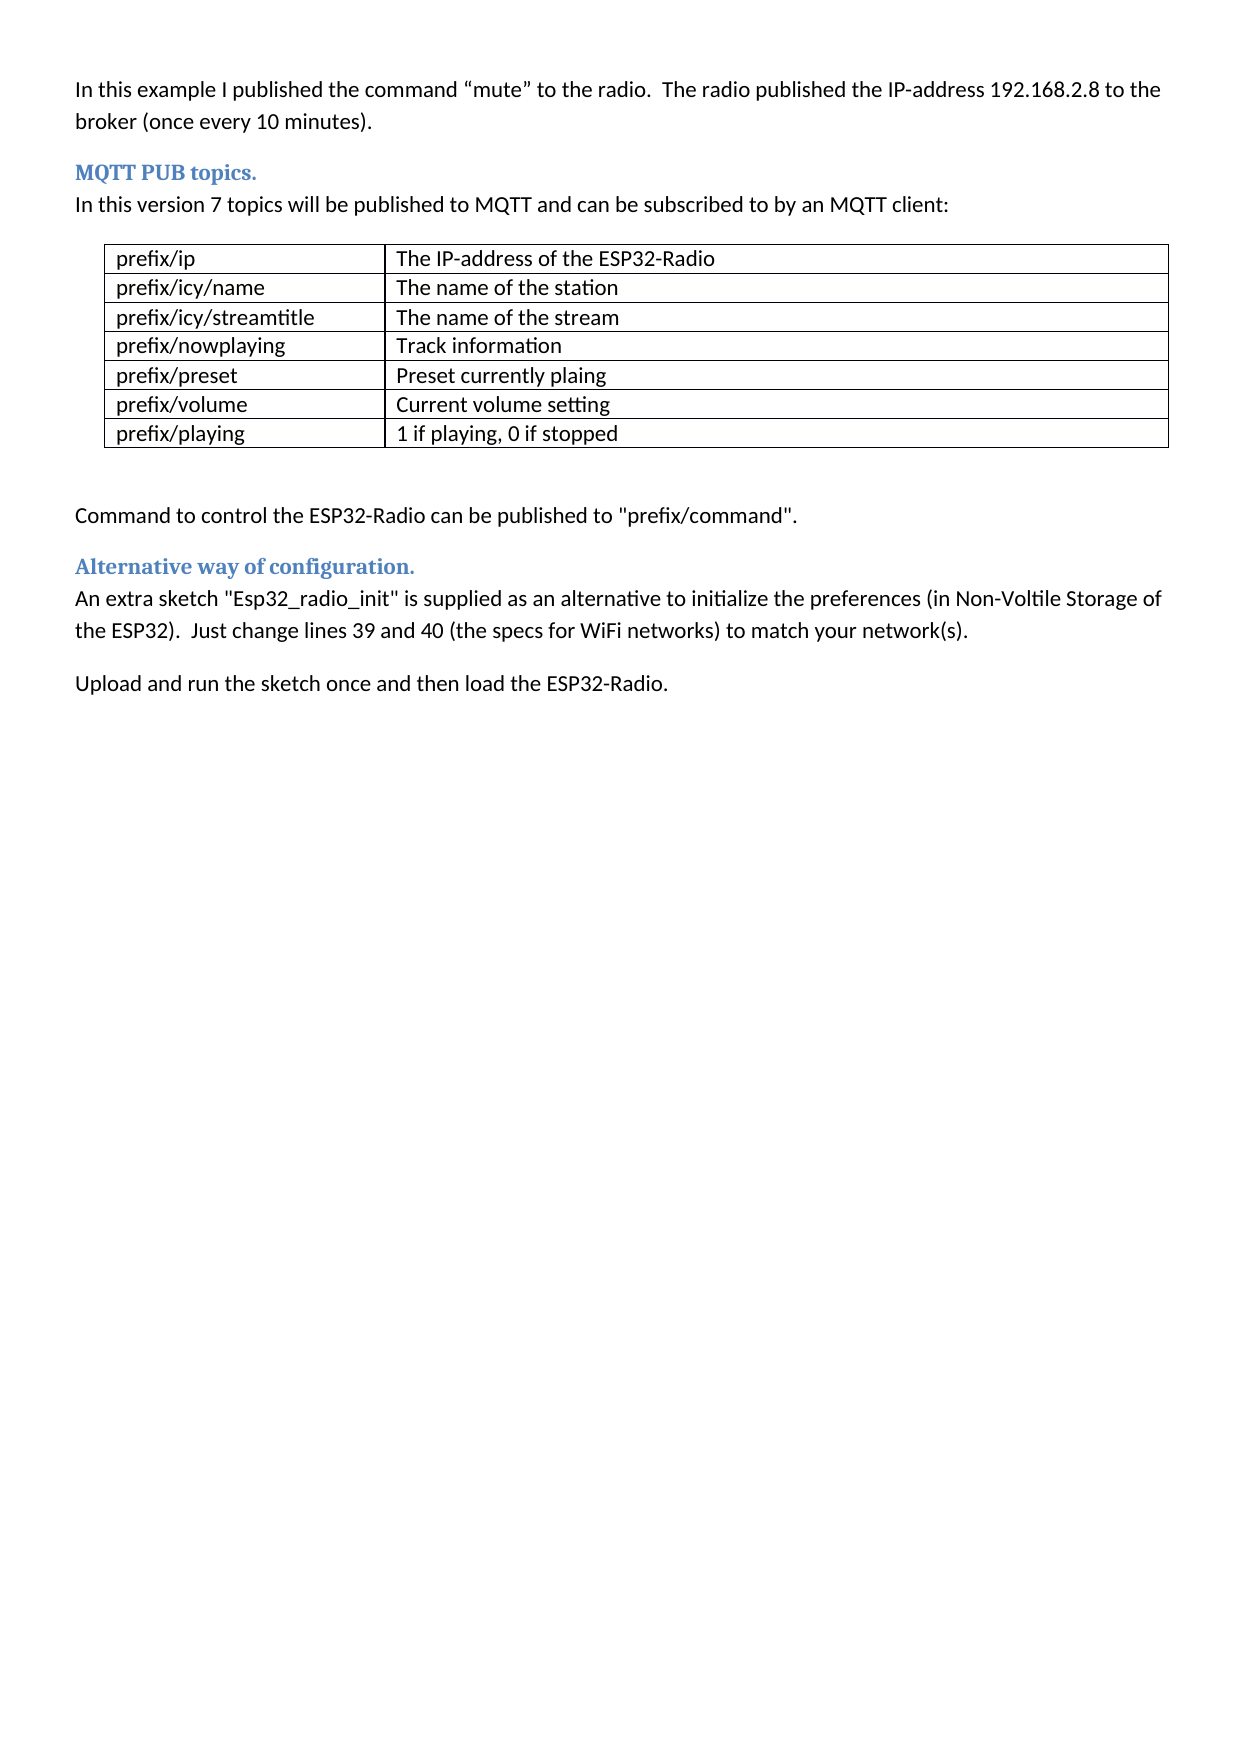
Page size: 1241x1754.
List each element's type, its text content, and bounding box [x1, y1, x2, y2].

table_cell prefix/nowplaying [105, 332, 384, 360]
table_cell Track information [386, 332, 1168, 360]
table_cell Current volume setting [386, 390, 1168, 418]
text Upload and run the sketch once and then load the ESP32-Radio. [75, 669, 1165, 697]
subtitle Alternative way of configuration. [75, 554, 1165, 580]
table_cell prefix/volume [105, 390, 384, 418]
table_cell prefix/icy/streamtitle [105, 303, 384, 331]
table_cell prefix/icy/name [105, 274, 384, 302]
table_cell 1 if playing, 0 if stopped [386, 419, 1168, 447]
text In this version 7 topics will be published to MQTT and can be subscribed to by an MQTT client: [75, 190, 1165, 218]
subtitle MQTT PUB topics. [75, 160, 1165, 187]
table_cell The name of the station [386, 274, 1168, 302]
table_header The IP-address of the ESP32-Radio [386, 245, 1168, 272]
table_header prefix/ip [105, 245, 384, 272]
text Command to control the ESP32-Radio can be published to "prefix/command". [75, 501, 1165, 529]
text In this example I published the command “mute” to the radio. The radio published the IP-address 192.168.2.8 to the broker (once every 10 minutes). [75, 75, 1165, 135]
table_cell prefix/playing [105, 419, 384, 447]
table_cell The name of the stream [386, 303, 1168, 331]
text An extra sketch "Esp32_radio_init" is supplied as an alternative to initialize the preferences (in Non-Voltile Storage of the ESP32). Just change lines 39 and 40 (the specs for WiFi networks) to match your network(s). [75, 584, 1165, 644]
table_cell Preset currently plaing [386, 361, 1168, 389]
table_cell prefix/preset [105, 361, 384, 389]
